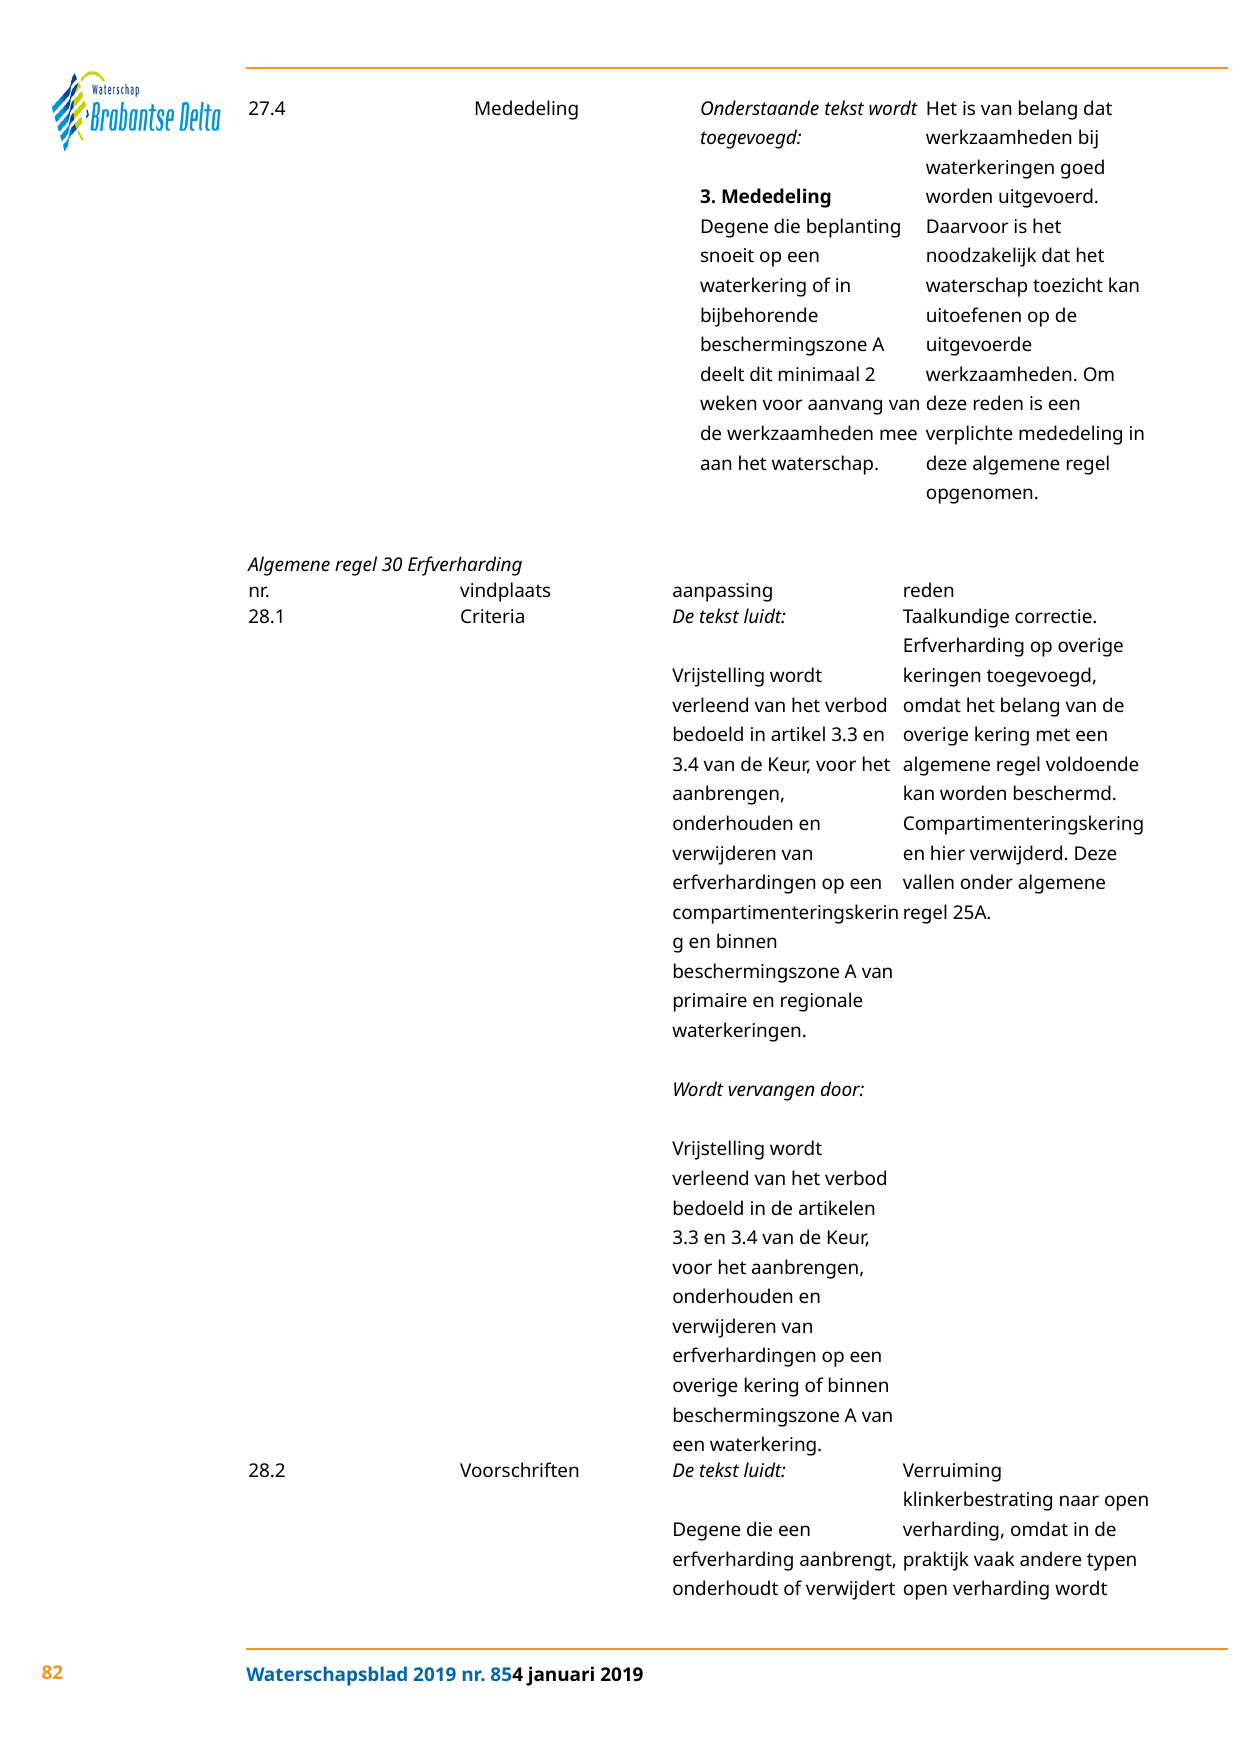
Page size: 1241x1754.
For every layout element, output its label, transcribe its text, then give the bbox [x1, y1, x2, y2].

table_cell De tekst luidt: Vrijstelling wordt verleend van het verbod bedoeld in artikel 3.3 en 3.4 van de Keur, voor het aanbrengen, onderhouden en verwijderen van erfverhardingen op een compartimenteringskering en binnen beschermingszone A van primaire en regionale waterkeringen. Wordt vervangen door: Vrijstelling wordt verleend van het verbod bedoeld in de artikelen 3.3 en 3.4 van de Keur, voor het aanbrengen, onderhouden en verwijderen van erfverhardingen op een overige kering of binnen beschermingszone A van een waterkering. [672, 603, 903, 1457]
table_cell Onderstaande tekst wordt toegevoegd: 3. Mededeling Degene die beplanting snoeit op een waterkering of in bijbehorende beschermingszone A deelt dit minimaal 2 weken voor aanvang van de werkzaamheden mee aan het waterschap. [700, 95, 926, 505]
table_header reden [903, 577, 1152, 603]
table_cell Verruiming klinkerbestrating naar open verharding, omdat in de praktijk vaak andere typen open verharding wordt [903, 1457, 1152, 1601]
table_header nr. [248, 577, 460, 603]
table_cell 28.1 [248, 603, 460, 1457]
table_cell Taalkundige correctie. Erfverharding op overige keringen toegevoegd, omdat het belang van de overige kering met een algemene regel voldoende kan worden beschermd. Compartimenteringskeringen hier verwijderd. Deze vallen onder algemene regel 25A. [903, 603, 1152, 1457]
table_cell De tekst luidt: Degene die een erfverharding aanbrengt, onderhoudt of verwijdert [672, 1457, 903, 1601]
table_header vindplaats [460, 577, 672, 603]
picture [41, 47, 231, 172]
table_cell Mededeling [474, 95, 700, 505]
table_cell 28.2 [248, 1457, 460, 1601]
text Algemene regel 30 Erfverharding [248, 551, 1152, 577]
table_header aanpassing [672, 577, 903, 603]
table_cell Het is van belang dat werkzaamheden bij waterkeringen goed worden uitgevoerd. Daarvoor is het noodzakelijk dat het waterschap toezicht kan uitoefenen op de uitgevoerde werkzaamheden. Om deze reden is een verplichte mededeling in deze algemene regel opgenomen. [926, 95, 1152, 505]
table_cell Criteria [460, 603, 672, 1457]
table_cell 27.4 [248, 95, 474, 505]
table_cell Voorschriften [460, 1457, 672, 1601]
